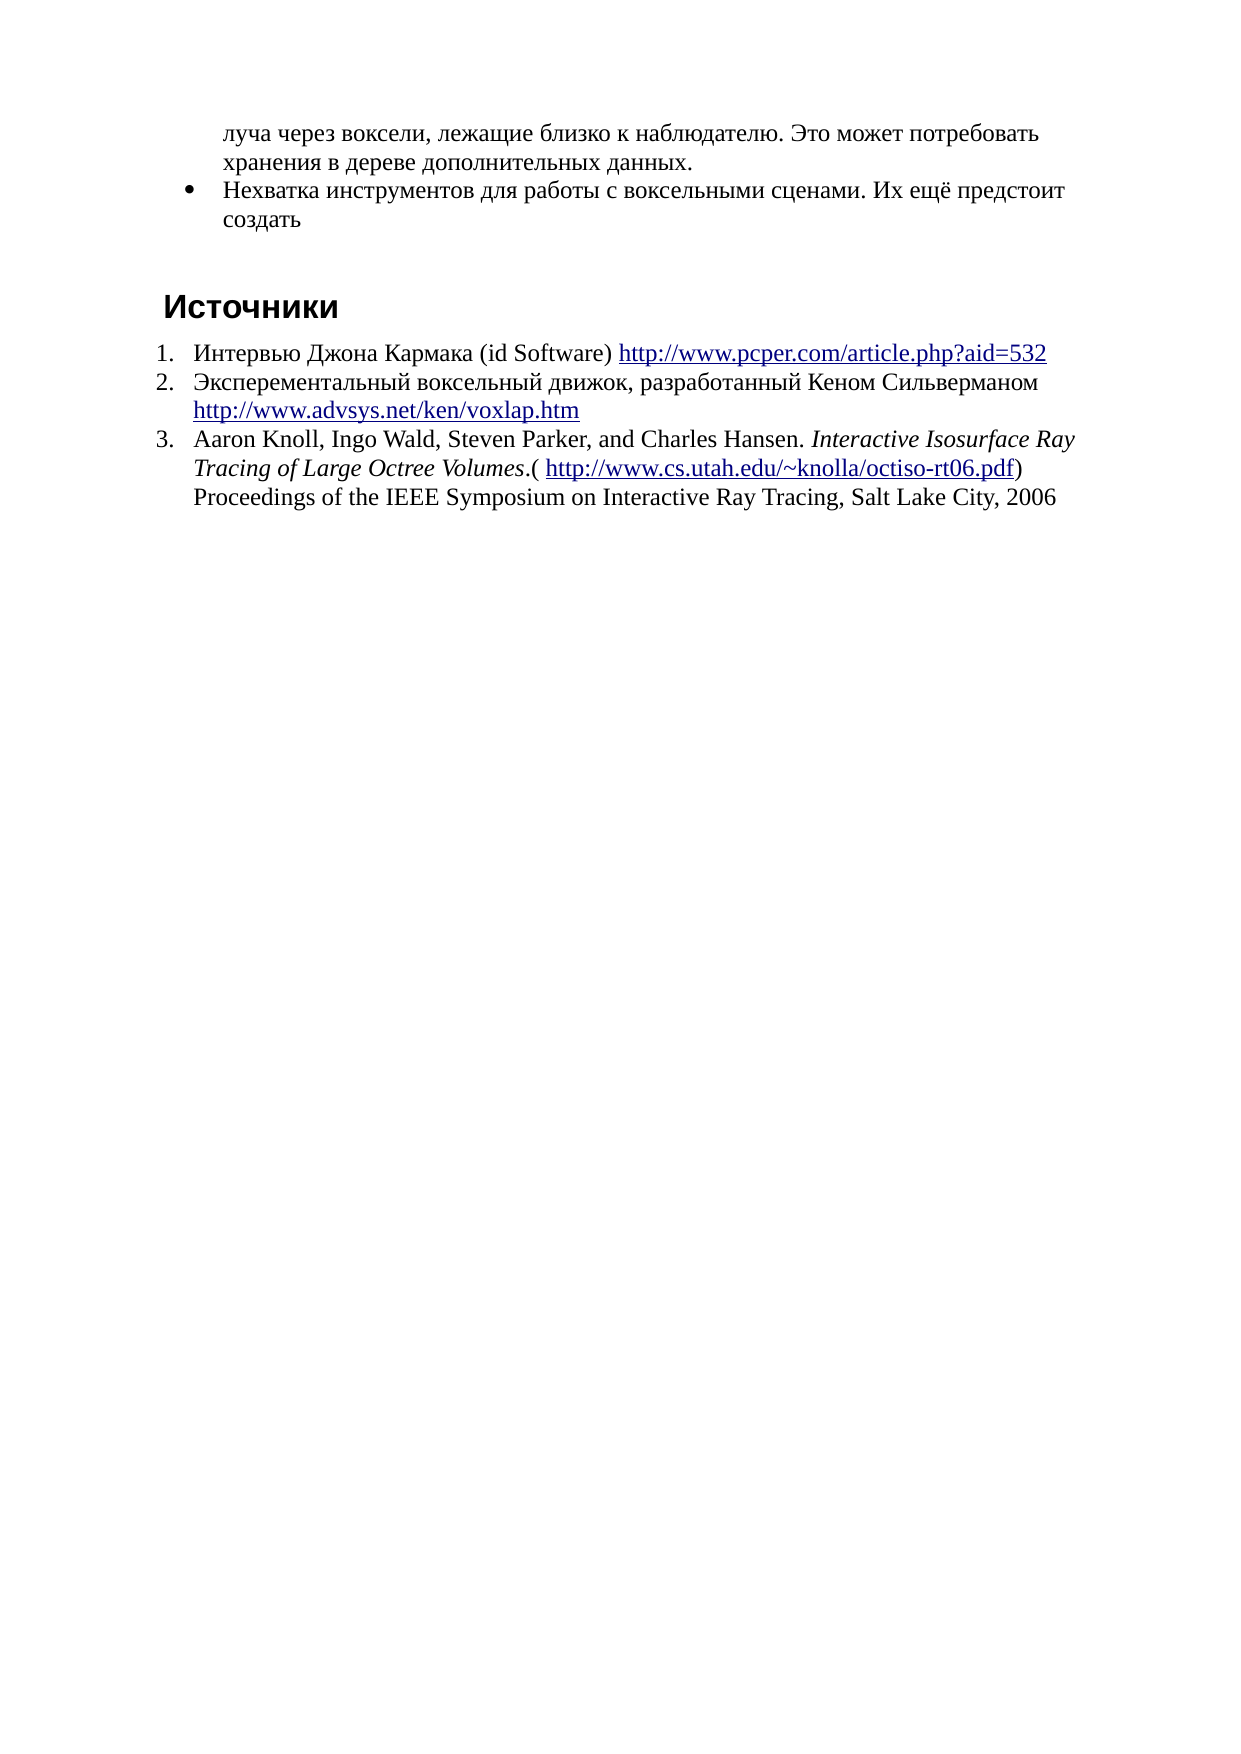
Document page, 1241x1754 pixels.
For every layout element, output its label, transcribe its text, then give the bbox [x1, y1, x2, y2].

list Aaron Knoll, Ingo Wald, Steven Parker, and Charles Hansen. Interactive Isosurface Ray Tracing of Large Octree Volumes.( http://www.cs.utah.edu/~knolla/octiso-rt06.pdf) Proceedings of the IEEE Symposium on Interactive Ray Tracing, Salt Lake City, 2006 [156, 424, 1122, 511]
list луча через воксели, лежащие близко к наблюдателю. Это может потребовать хранения в дереве дополнительных данных. [185, 118, 1122, 176]
list Интервью Джона Кармака (id Software) http://www.pcper.com/article.php?aid=532 [156, 338, 1122, 367]
list Эксперементальный воксельный движок, разработанный Кеном Сильверманом http://www.advsys.net/ken/voxlap.htm [156, 367, 1122, 424]
subtitle Источники [118, 287, 1122, 326]
list Нехватка инструментов для работы с воксельными сценами. Их ещё предстоит создать [185, 176, 1122, 233]
